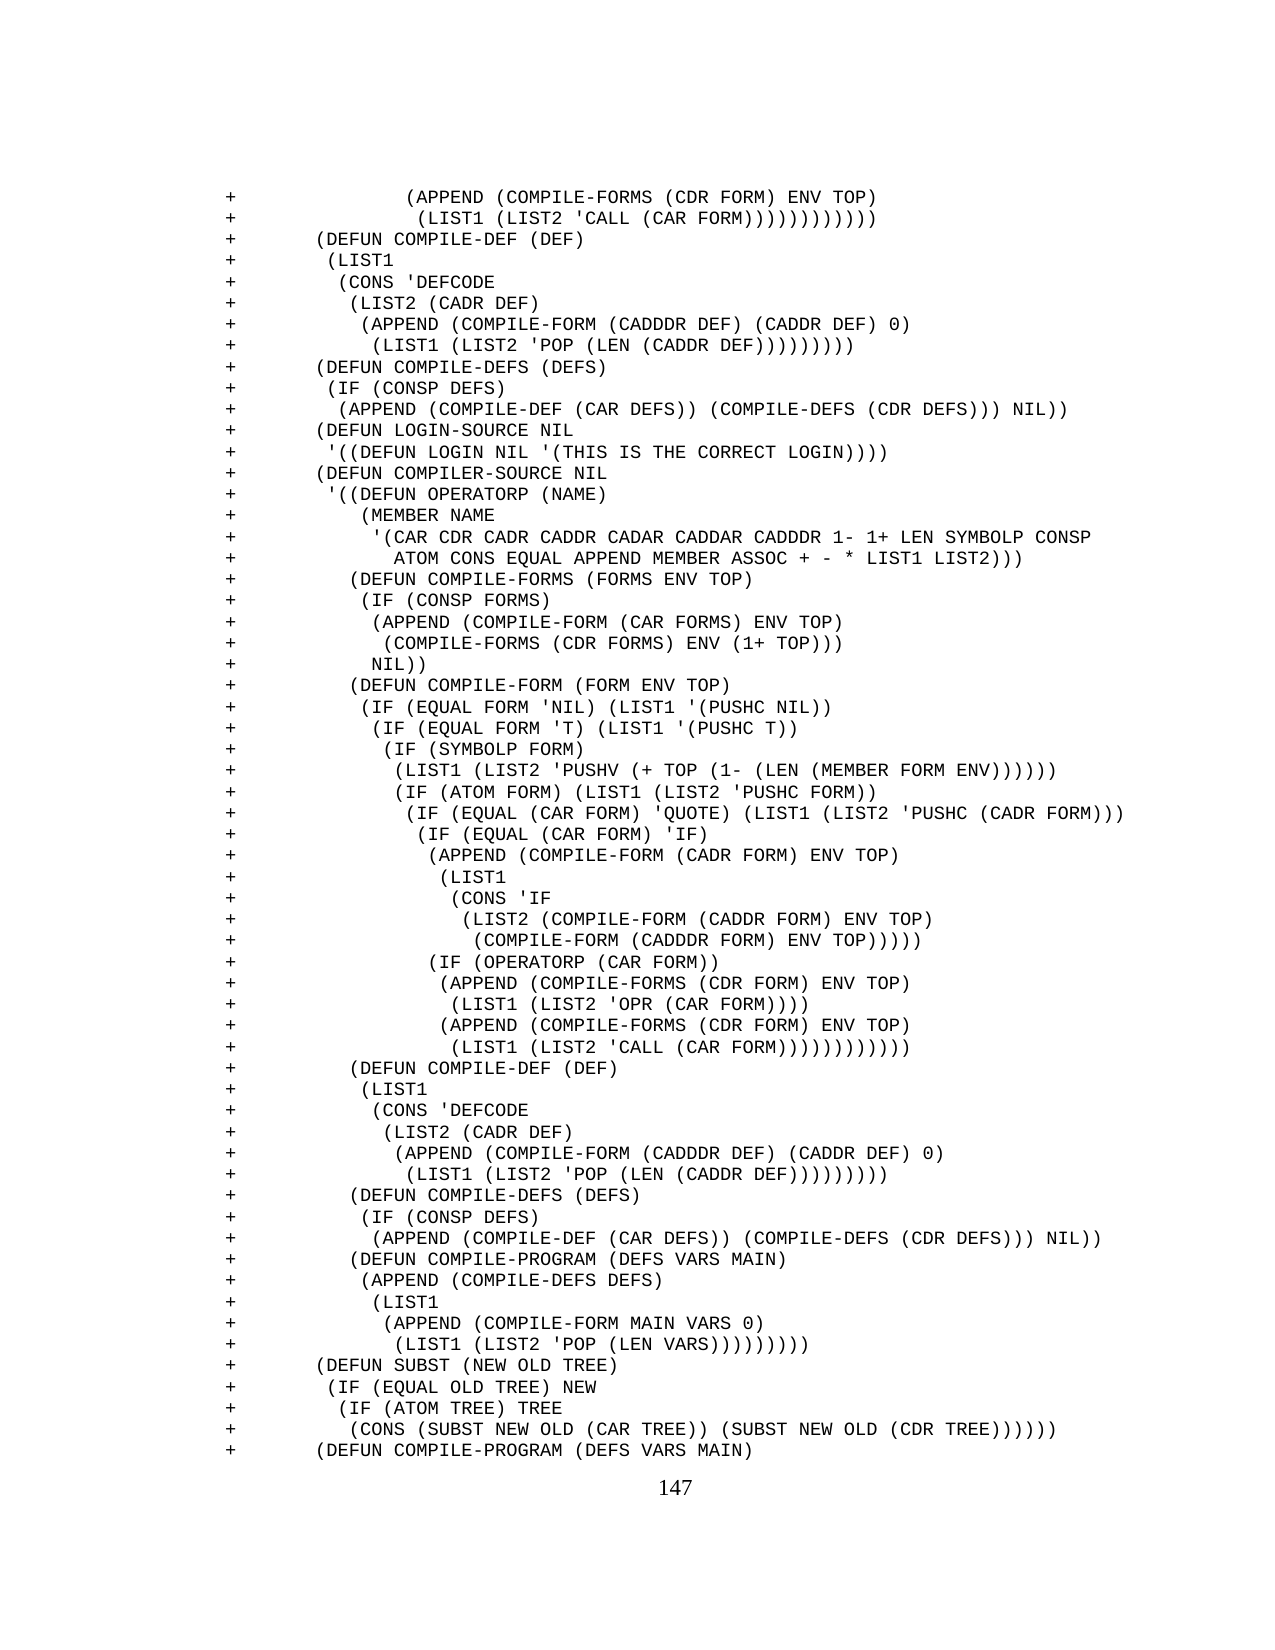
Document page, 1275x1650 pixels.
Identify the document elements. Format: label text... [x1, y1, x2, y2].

text + (APPEND (COMPILE-FORMS (CDR FORM) ENV TOP) [225, 1016, 1125, 1037]
text + (LIST2 (CADR DEF) [225, 1122, 1125, 1144]
text + (IF (ATOM FORM) (LIST1 (LIST2 'PUSHC FORM)) [225, 782, 1125, 804]
text + (LIST1 [225, 867, 1125, 889]
text + (LIST2 (COMPILE-FORM (CADDR FORM) ENV TOP) [225, 910, 1125, 931]
text + '((DEFUN LOGIN NIL '(THIS IS THE CORRECT LOGIN)))) [225, 442, 1125, 464]
text + (IF (CONSP FORMS) [225, 591, 1125, 612]
text + (LIST1 (LIST2 'PUSHV (+ TOP (1- (LEN (MEMBER FORM ENV)))))) [225, 761, 1125, 782]
text + (APPEND (COMPILE-DEF (CAR DEFS)) (COMPILE-DEFS (CDR DEFS))) NIL)) [225, 1229, 1125, 1250]
text + (IF (OPERATORP (CAR FORM)) [225, 952, 1125, 974]
text + (APPEND (COMPILE-FORM (CADR FORM) ENV TOP) [225, 846, 1125, 867]
text + (IF (ATOM TREE) TREE [225, 1399, 1125, 1420]
text + (LIST1 (LIST2 'POP (LEN (CADDR DEF))))))))) [225, 336, 1125, 357]
text + (IF (EQUAL (CAR FORM) 'QUOTE) (LIST1 (LIST2 'PUSHC (CADR FORM))) [225, 804, 1125, 825]
text + NIL)) [225, 655, 1125, 676]
text + (DEFUN COMPILE-DEF (DEF) [225, 1059, 1125, 1080]
text + (LIST1 (LIST2 'POP (LEN (CADDR DEF))))))))) [225, 1165, 1125, 1186]
text + (APPEND (COMPILE-FORM (CADDDR DEF) (CADDR DEF) 0) [225, 315, 1125, 336]
text + (LIST2 (CADR DEF) [225, 294, 1125, 315]
text + (APPEND (COMPILE-FORMS (CDR FORM) ENV TOP) [225, 974, 1125, 995]
text + (APPEND (COMPILE-FORM (CADDDR DEF) (CADDR DEF) 0) [225, 1144, 1125, 1165]
text + (LIST1 (LIST2 'CALL (CAR FORM)))))))))))) [225, 209, 1125, 230]
text + (CONS 'DEFCODE [225, 272, 1125, 294]
text + (DEFUN COMPILE-DEFS (DEFS) [225, 1186, 1125, 1207]
text + (DEFUN COMPILE-FORM (FORM ENV TOP) [225, 676, 1125, 697]
text + '(CAR CDR CADR CADDR CADAR CADDAR CADDDR 1- 1+ LEN SYMBOLP CONSP [225, 527, 1125, 549]
text + (DEFUN SUBST (NEW OLD TREE) [225, 1356, 1125, 1377]
text + (MEMBER NAME [225, 506, 1125, 527]
text + (DEFUN LOGIN-SOURCE NIL [225, 421, 1125, 442]
text + (DEFUN COMPILE-DEFS (DEFS) [225, 357, 1125, 379]
text + (IF (SYMBOLP FORM) [225, 740, 1125, 761]
text + (DEFUN COMPILER-SOURCE NIL [225, 464, 1125, 485]
text + (LIST1 [225, 1292, 1125, 1314]
text + (CONS 'DEFCODE [225, 1101, 1125, 1122]
text + (APPEND (COMPILE-DEFS DEFS) [225, 1271, 1125, 1292]
text + (COMPILE-FORM (CADDDR FORM) ENV TOP))))) [225, 931, 1125, 952]
text + (APPEND (COMPILE-FORM MAIN VARS 0) [225, 1314, 1125, 1335]
text + (CONS (SUBST NEW OLD (CAR TREE)) (SUBST NEW OLD (CDR TREE)))))) [225, 1420, 1125, 1441]
text + (IF (EQUAL (CAR FORM) 'IF) [225, 825, 1125, 846]
text + (APPEND (COMPILE-FORMS (CDR FORM) ENV TOP) [225, 187, 1125, 209]
text + (DEFUN COMPILE-DEF (DEF) [225, 230, 1125, 251]
text + (LIST1 (LIST2 'POP (LEN VARS))))))))) [225, 1335, 1125, 1356]
text + (LIST1 [225, 251, 1125, 272]
text + (DEFUN COMPILE-PROGRAM (DEFS VARS MAIN) [225, 1441, 1125, 1462]
text + (LIST1 (LIST2 'OPR (CAR FORM)))) [225, 995, 1125, 1016]
text + ATOM CONS EQUAL APPEND MEMBER ASSOC + - * LIST1 LIST2))) [225, 549, 1125, 570]
text + (IF (EQUAL FORM 'NIL) (LIST1 '(PUSHC NIL)) [225, 697, 1125, 719]
text + (DEFUN COMPILE-FORMS (FORMS ENV TOP) [225, 570, 1125, 591]
text + (LIST1 [225, 1080, 1125, 1101]
text + (IF (EQUAL OLD TREE) NEW [225, 1377, 1125, 1399]
text + (DEFUN COMPILE-PROGRAM (DEFS VARS MAIN) [225, 1250, 1125, 1271]
text + (IF (CONSP DEFS) [225, 1207, 1125, 1229]
text + (IF (CONSP DEFS) [225, 379, 1125, 400]
text + (LIST1 (LIST2 'CALL (CAR FORM)))))))))))) [225, 1037, 1125, 1059]
text + '((DEFUN OPERATORP (NAME) [225, 485, 1125, 506]
text + (CONS 'IF [225, 889, 1125, 910]
text + (IF (EQUAL FORM 'T) (LIST1 '(PUSHC T)) [225, 719, 1125, 740]
text + (APPEND (COMPILE-FORM (CAR FORMS) ENV TOP) [225, 612, 1125, 634]
text + (APPEND (COMPILE-DEF (CAR DEFS)) (COMPILE-DEFS (CDR DEFS))) NIL)) [225, 400, 1125, 421]
text + (COMPILE-FORMS (CDR FORMS) ENV (1+ TOP))) [225, 634, 1125, 655]
